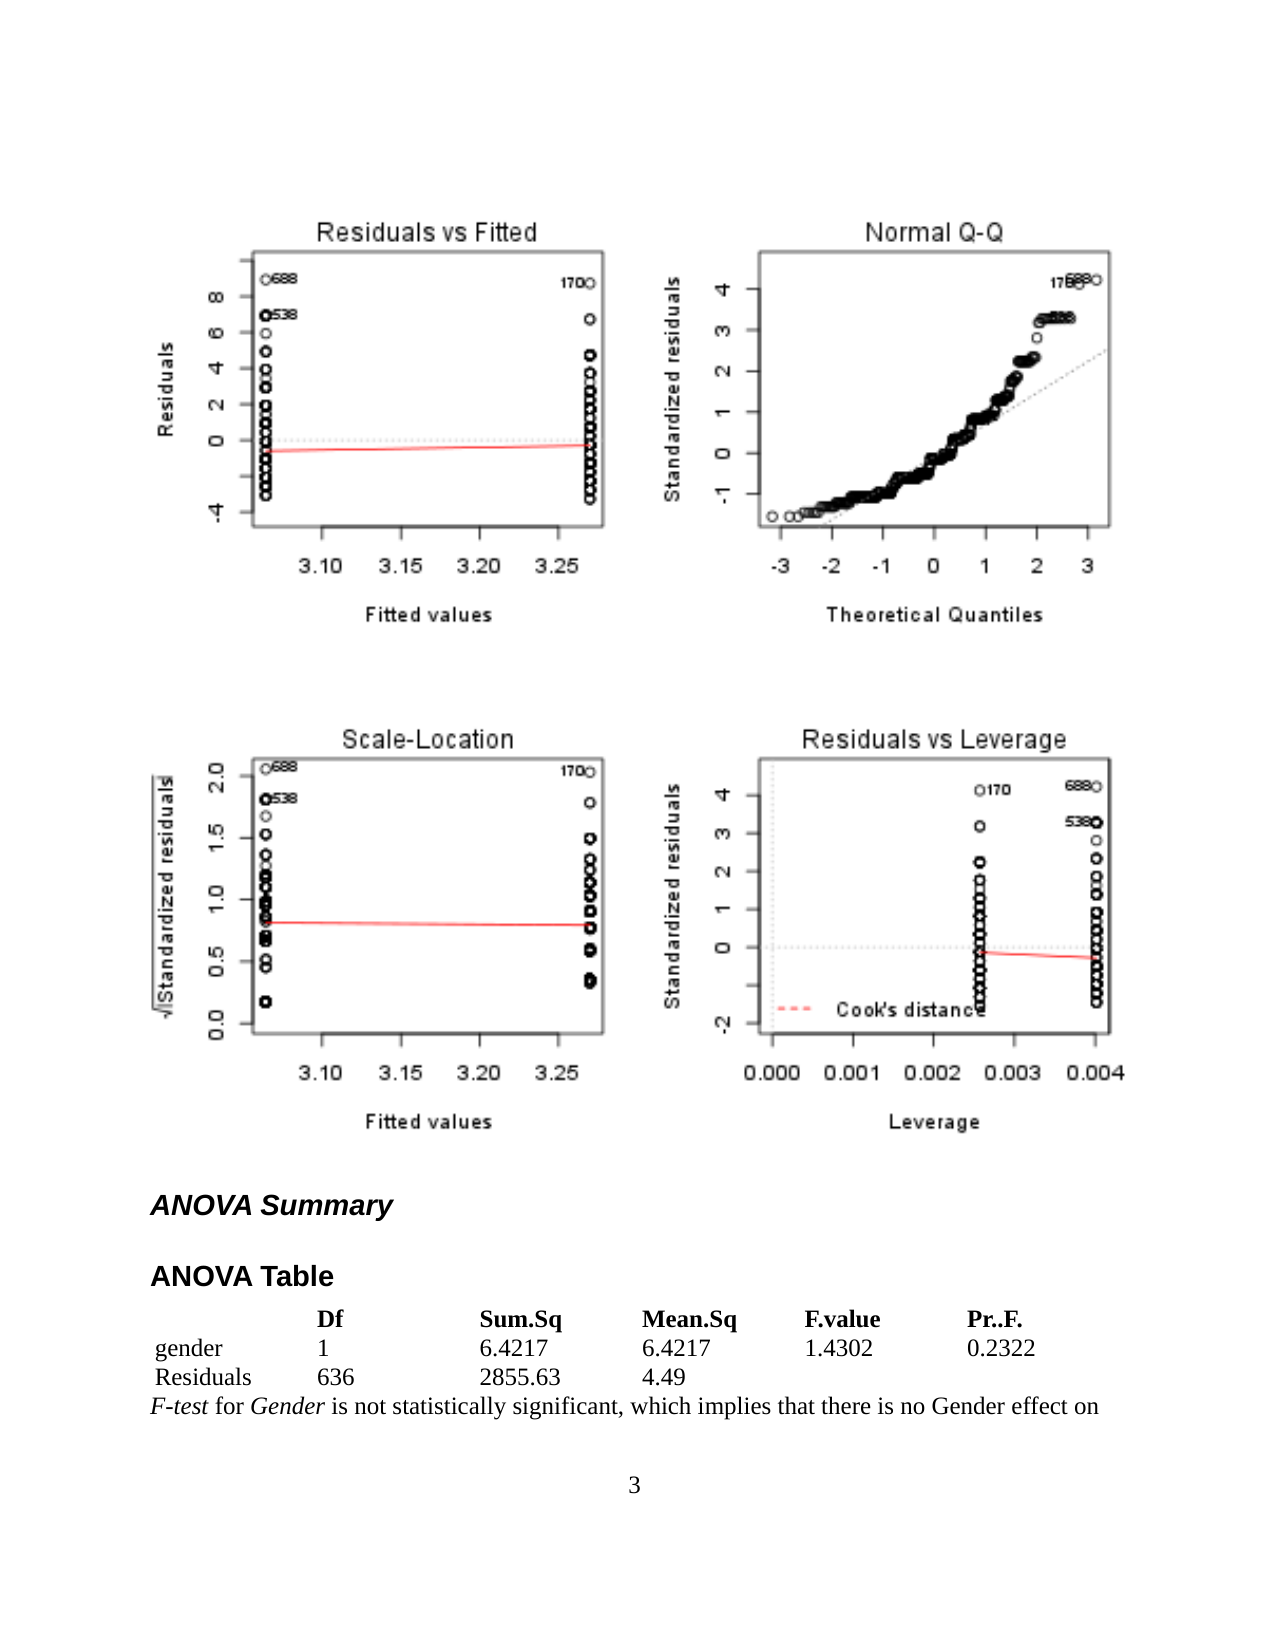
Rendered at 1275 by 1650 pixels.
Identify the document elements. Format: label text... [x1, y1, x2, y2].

table_header Sum.Sq [475, 1305, 637, 1333]
table_cell 4.49 [638, 1362, 800, 1391]
subtitle ANOVA Summary [150, 1187, 1125, 1221]
table_cell [800, 1362, 962, 1391]
table_cell 1 [313, 1333, 475, 1362]
table_header Mean.Sq [638, 1305, 800, 1333]
picture [150, 150, 1163, 1163]
table_header Pr..F. [963, 1305, 1125, 1333]
table_cell 0.2322 [963, 1333, 1125, 1362]
table_header [150, 1305, 312, 1333]
subtitle ANOVA Table [150, 1258, 1125, 1292]
table_cell 6.4217 [475, 1333, 637, 1362]
table_cell [963, 1362, 1125, 1391]
table_cell Residuals [150, 1362, 312, 1391]
table_header Df [313, 1305, 475, 1333]
table_header F.value [800, 1305, 962, 1333]
text F-test for Gender is not statistically significant, which implies that there is no Gender effect on [150, 1391, 1125, 1419]
table_cell 6.4217 [638, 1333, 800, 1362]
table_cell 1.4302 [800, 1333, 962, 1362]
table_cell gender [150, 1333, 312, 1362]
table_cell 636 [313, 1362, 475, 1391]
table_cell 2855.63 [475, 1362, 637, 1391]
